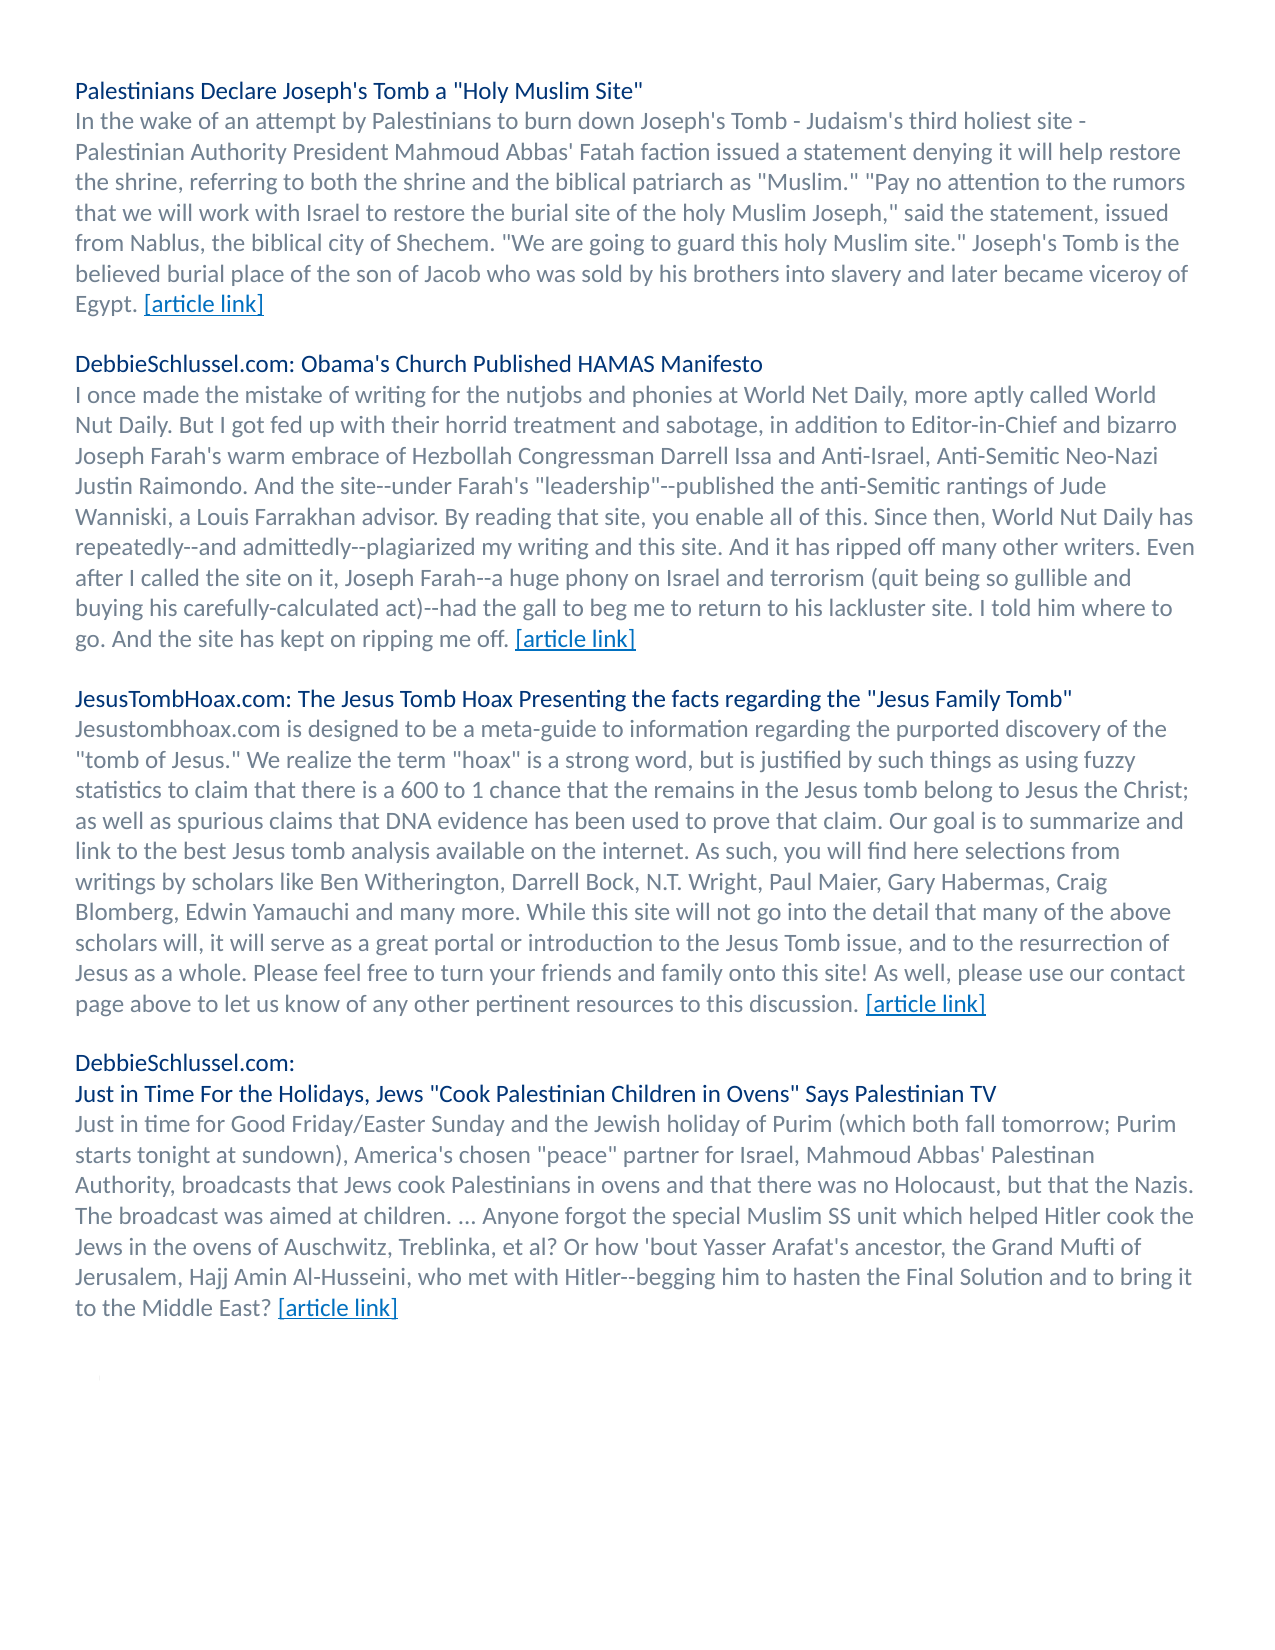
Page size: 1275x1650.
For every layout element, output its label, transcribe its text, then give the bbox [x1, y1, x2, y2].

text DebbieSchlussel.com: Just in Time For the Holidays, Jews "Cook Palestinian Children in Ovens" Says Palestinian TV Just in time for Good Friday/Easter Sunday and the Jewish holiday of Purim (which both fall tomorrow; Purim starts tonight at sundown), America's chosen "peace" partner for Israel, Mahmoud Abbas' Palestinan Authority, broadcasts that Jews cook Palestinians in ovens and that there was no Holocaust, but that the Nazis. The broadcast was aimed at children. ... Anyone forgot the special Muslim SS unit which helped Hitler cook the Jews in the ovens of Auschwitz, Treblinka, et al? Or how 'bout Yasser Arafat's ancestor, the Grand Mufti of Jerusalem, Hajj Amin Al-Husseini, who met with Hitler--begging him to hasten the Final Solution and to bring it to the Middle East? [article link] [75, 1048, 1200, 1322]
text JesusTombHoax.com: The Jesus Tomb Hoax Presenting the facts regarding the "Jesus Family Tomb" Jesustombhoax.com is designed to be a meta-guide to information regarding the purported discovery of the "tomb of Jesus." We realize the term "hoax" is a strong word, but is justified by such things as using fuzzy statistics to claim that there is a 600 to 1 chance that the remains in the Jesus tomb belong to Jesus the Christ; as well as spurious claims that DNA evidence has been used to prove that claim. Our goal is to summarize and link to the best Jesus tomb analysis available on the internet. As such, you will find here selections from writings by scholars like Ben Witherington, Darrell Bock, N.T. Wright, Paul Maier, Gary Habermas, Craig Blomberg, Edwin Yamauchi and many more. While this site will not go into the detail that many of the above scholars will, it will serve as a great portal or introduction to the Jesus Tomb issue, and to the resurrection of Jesus as a whole. Please feel free to turn your friends and family onto this site! As well, please use our contact page above to let us know of any other pertinent resources to this discussion. [article link] [75, 683, 1200, 1018]
text Palestinians Declare Joseph's Tomb a "Holy Muslim Site" In the wake of an attempt by Palestinians to burn down Joseph's Tomb - Judaism's third holiest site - Palestinian Authority President Mahmoud Abbas' Fatah faction issued a statement denying it will help restore the shrine, referring to both the shrine and the biblical patriarch as "Muslim." "Pay no attention to the rumors that we will work with Israel to restore the burial site of the holy Muslim Joseph," said the statement, issued from Nablus, the biblical city of Shechem. "We are going to guard this holy Muslim site." Joseph's Tomb is the believed burial place of the son of Jacob who was sold by his brothers into slavery and later became viceroy of Egypt. [article link] [75, 75, 1200, 319]
text DebbieSchlussel.com: Obama's Church Published HAMAS Manifesto I once made the mistake of writing for the nutjobs and phonies at World Net Daily, more aptly called World Nut Daily. But I got fed up with their horrid treatment and sabotage, in addition to Editor-in-Chief and bizarro Joseph Farah's warm embrace of Hezbollah Congressman Darrell Issa and Anti-Israel, Anti-Semitic Neo-Nazi Justin Raimondo. And the site--under Farah's "leadership"--published the anti-Semitic rantings of Jude Wanniski, a Louis Farrakhan advisor. By reading that site, you enable all of this. Since then, World Nut Daily has repeatedly--and admittedly--plagiarized my writing and this site. And it has ripped off many other writers. Even after I called the site on it, Joseph Farah--a huge phony on Israel and terrorism (quit being so gullible and buying his carefully-calculated act)--had the gall to beg me to return to his lackluster site. I told him where to go. And the site has kept on ripping me off. [article link] [75, 348, 1200, 653]
